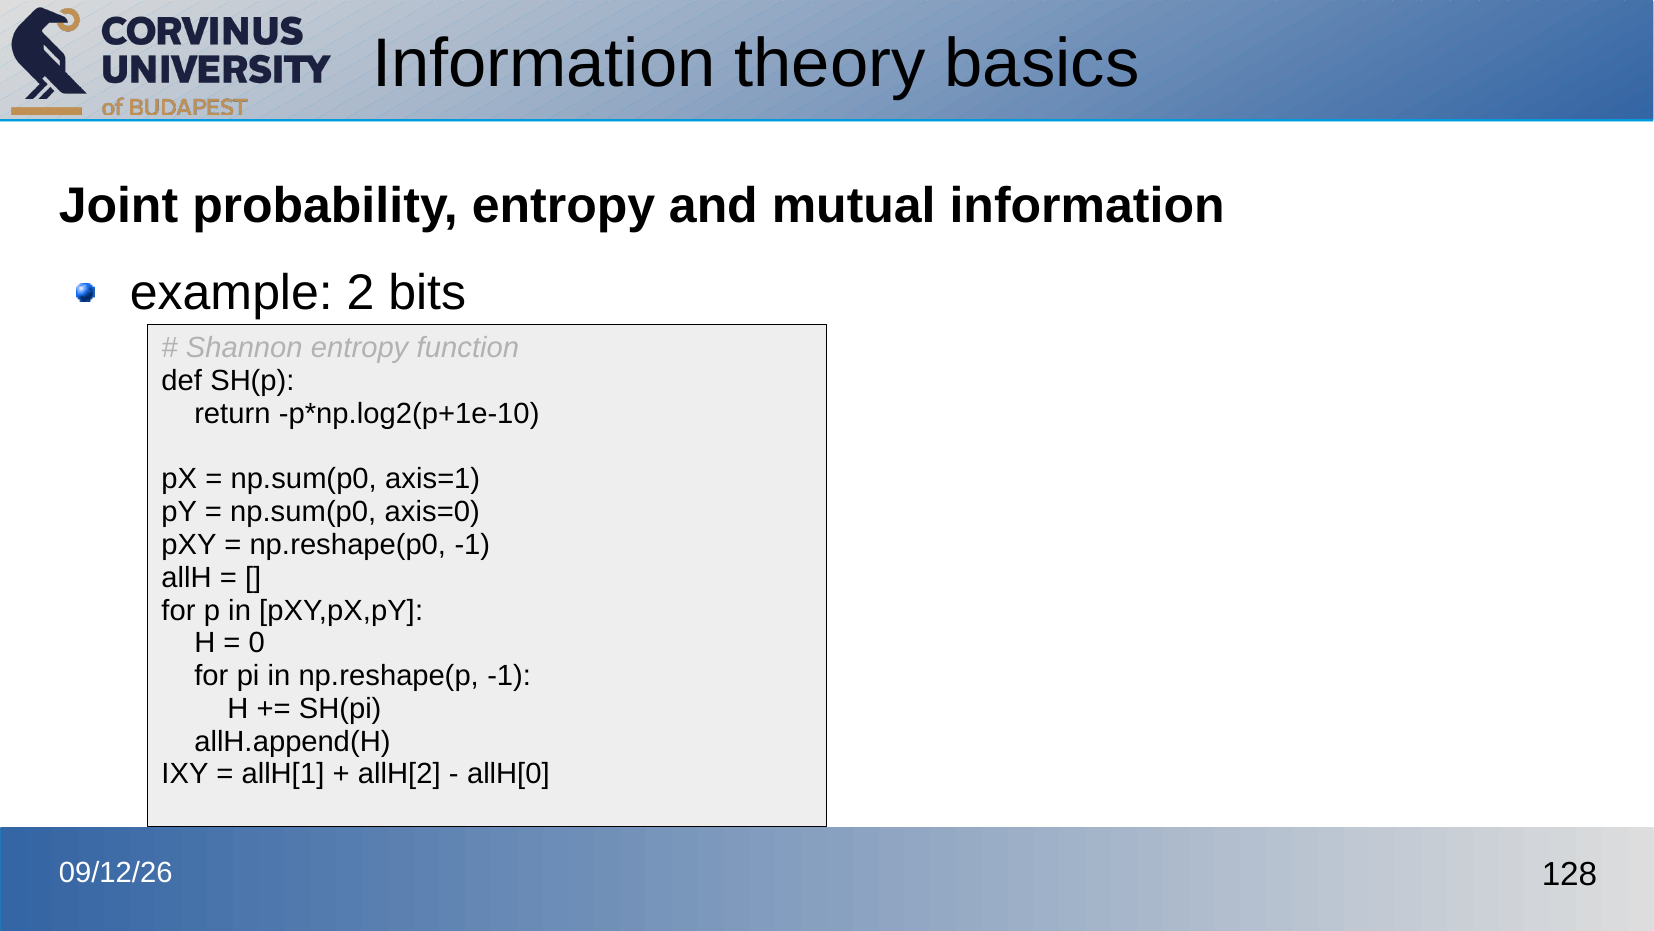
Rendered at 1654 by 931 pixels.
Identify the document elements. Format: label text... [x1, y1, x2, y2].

picture [11, 7, 331, 115]
title Information theory basics [372, 23, 1625, 103]
text_box # Shannon entropy function def SH(p): return -p*np.log2(p+1e-10) pX = np.sum(p0, axis=1) pY = np.sum(p0, axis=0) pXY = np.reshape(p0, -1) allH = [] for p in [pXY,pX,pY]: H = 0 for pi in np.reshape(p, -1): H += SH(pi) allH.append(H) IXY = allH[1] + allH[2] - allH[0] [147, 324, 827, 827]
list Joint probability, entropy and mutual information example: 2 bits [59, 177, 1595, 768]
